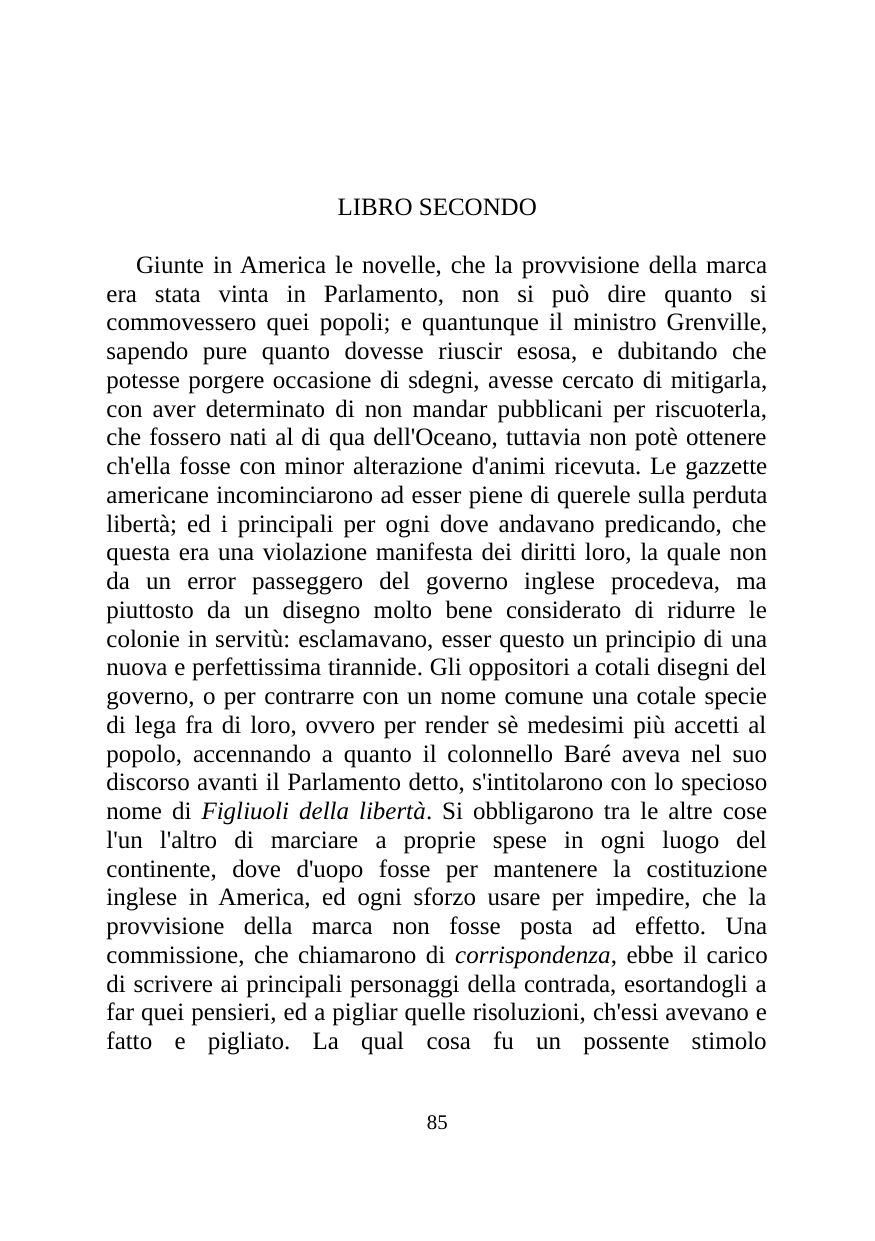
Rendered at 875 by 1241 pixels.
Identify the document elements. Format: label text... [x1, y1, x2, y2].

text LIBRO SECONDO [106, 192, 768, 221]
text Giunte in America le novelle, che la provvisione della marca era stata vinta in Parlamento, non si può dire quanto si commovessero quei popoli; e quantunque il ministro Grenville, sapendo pure quanto dovesse riuscir esosa, e dubitando che potesse porgere occasione di sdegni, avesse cercato di mitigarla, con aver determinato di non mandar pubblicani per riscuoterla, che fossero nati al di qua dell'Oceano, tuttavia non potè ottenere ch'ella fosse con minor alterazione d'animi ricevuta. Le gazzette americane incominciarono ad esser piene di querele sulla perduta libertà; ed i principali per ogni dove andavano predicando, che questa era una violazione manifesta dei diritti loro, la quale non da un error passeggero del governo inglese procedeva, ma piuttosto da un disegno molto bene considerato di ridurre le colonie in servitù: esclamavano, esser questo un principio di una nuova e perfettissima tirannide. Gli oppositori a cotali disegni del governo, o per contrarre con un nome comune una cotale specie di lega fra di loro, ovvero per render sè medesimi più accetti al popolo, accennando a quanto il colonnello Baré aveva nel suo discorso avanti il Parlamento detto, s'intitolarono con lo specioso nome di Figliuoli della libertà. Si obbligarono tra le altre cose l'un l'altro di marciare a proprie spese in ogni luogo del continente, dove d'uopo fosse per mantenere la costituzione inglese in America, ed ogni sforzo usare per impedire, che la provvisione della marca non fosse posta ad effetto. Una commissione, che chiamarono di corrispondenza, ebbe il carico di scrivere ai principali personaggi della contrada, esortandogli a far quei pensieri, ed a pigliar quelle risoluzioni, ch'essi avevano e fatto e pigliato. La qual cosa fu un possente stimolo [106, 250, 768, 1055]
